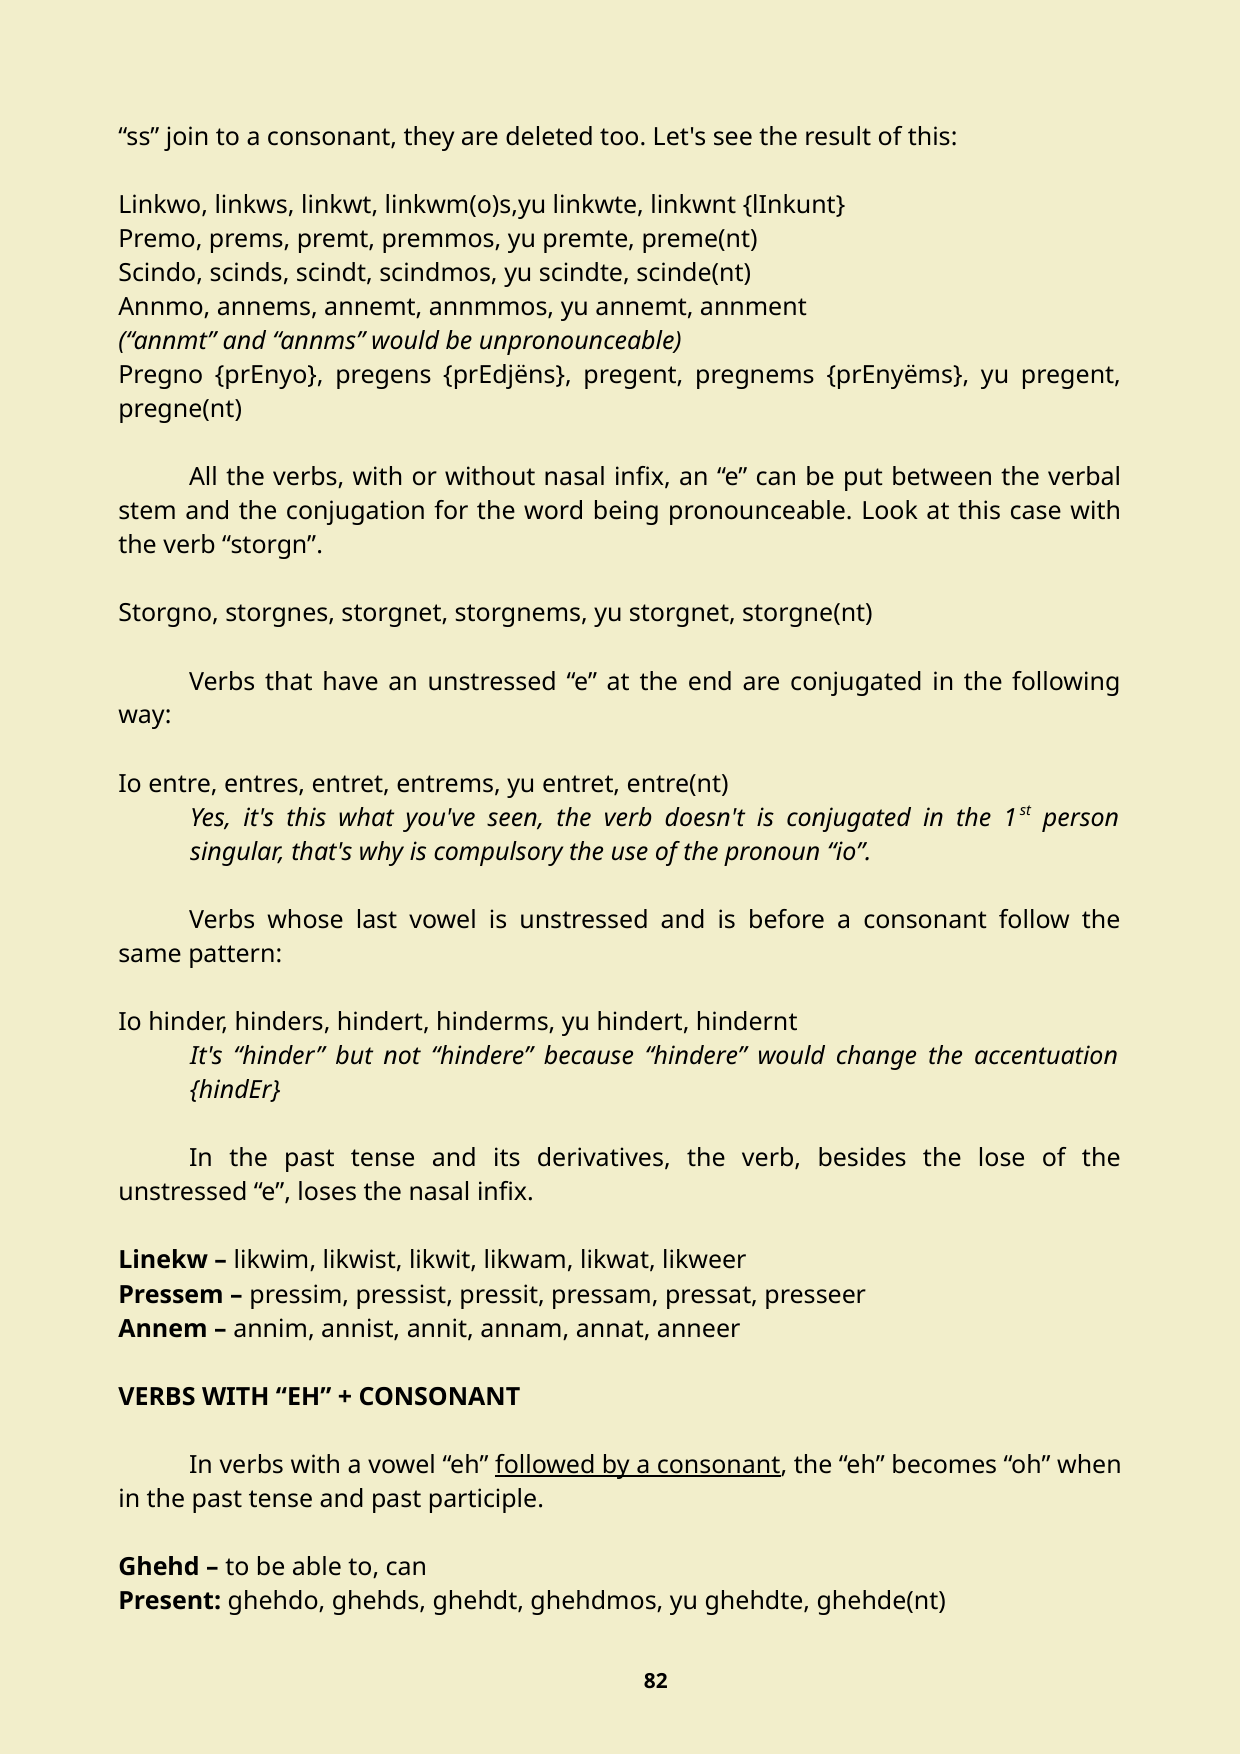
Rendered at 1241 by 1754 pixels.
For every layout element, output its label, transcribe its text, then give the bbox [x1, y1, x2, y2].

text Ghehd – to be able to, can [118, 1549, 1122, 1583]
text (“annmt” and “annms” would be unpronounceable) [118, 322, 1122, 357]
text “ss” join to a consonant, they are deleted too. Let's see the result of this: [118, 118, 1122, 152]
subtitle VERBS WITH “EH” + CONSONANT [118, 1378, 1122, 1412]
text In verbs with a vowel “eh” followed by a consonant, the “eh” becomes “oh” when in the past tense and past participle. [118, 1447, 1122, 1515]
text Verbs whose last vowel is unstressed and is before a consonant follow the same pattern: [118, 902, 1122, 970]
text Linekw – likwim, likwist, likwit, likwam, likwat, likweer [118, 1242, 1122, 1276]
text Scindo, scinds, scindt, scindmos, yu scindte, scinde(nt) [118, 254, 1122, 288]
text Premo, prems, premt, premmos, yu premte, preme(nt) [118, 220, 1122, 254]
text Linkwo, linkws, linkwt, linkwm(o)s,yu linkwte, linkwnt {lInkunt} [118, 186, 1122, 220]
text Io entre, entres, entret, entrems, yu entret, entre(nt) [118, 765, 1122, 799]
text Yes, it's this what you've seen, the verb doesn't is conjugated in the 1st person singular, that's why is compulsory the use of the pronoun “io”. [190, 799, 1122, 867]
text Annem – annim, annist, annit, annam, annat, anneer [118, 1310, 1122, 1344]
text It's “hinder” but not “hindere” because “hindere” would change the accentuation {hindEr} [190, 1038, 1122, 1106]
text Verbs that have an unstressed “e” at the end are conjugated in the following way: [118, 663, 1122, 731]
text Present: ghehdo, ghehds, ghehdt, ghehdmos, yu ghehdte, ghehde(nt) [118, 1583, 1122, 1617]
text Pregno {prEnyo}, pregens {prEdjëns}, pregent, pregnems {prEnyëms}, yu pregent, pregne(nt) [118, 357, 1122, 425]
text In the past tense and its derivatives, the verb, besides the lose of the unstressed “e”, loses the nasal infix. [118, 1140, 1122, 1208]
text Annmo, annems, annemt, annmmos, yu annemt, annment [118, 288, 1122, 322]
text All the verbs, with or without nasal infix, an “e” can be put between the verbal stem and the conjugation for the word being pronounceable. Look at this case with the verb “storgn”. [118, 459, 1122, 561]
text Storgno, storgnes, storgnet, storgnems, yu storgnet, storgne(nt) [118, 595, 1122, 629]
text Pressem – pressim, pressist, pressit, pressam, pressat, presseer [118, 1276, 1122, 1310]
text Io hinder, hinders, hindert, hinderms, yu hindert, hindernt [118, 1004, 1122, 1038]
